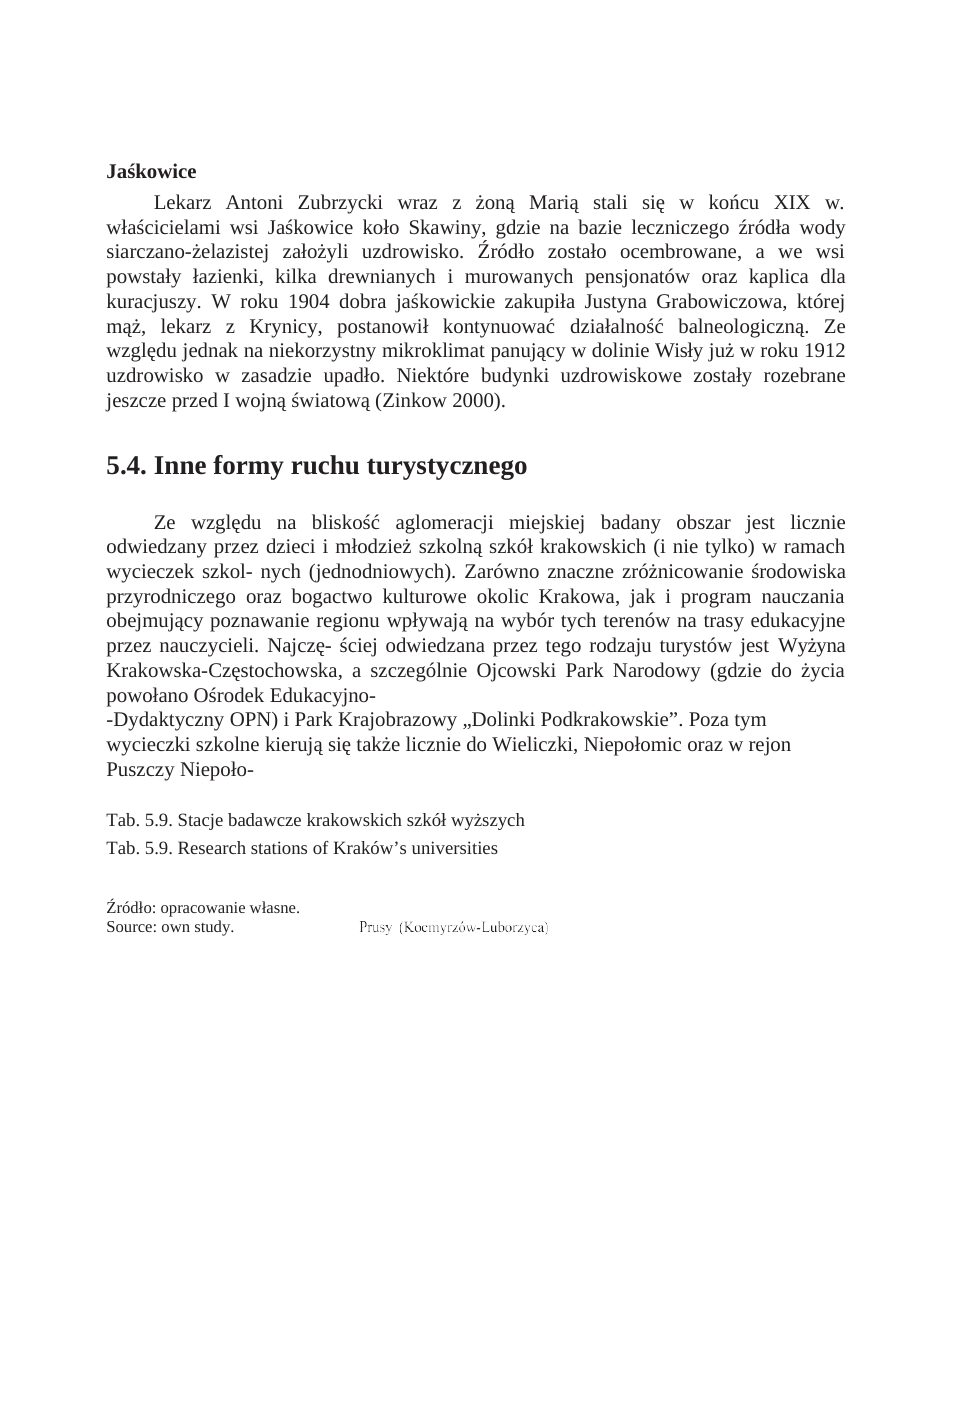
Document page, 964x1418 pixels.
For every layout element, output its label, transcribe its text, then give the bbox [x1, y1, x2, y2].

subtitle Inne formy ruchu turystycznego [106, 449, 857, 481]
text Tab. 5.9. Stacje badawcze krakowskich szkół wyższych Tab. 5.9. Research stations of Kraków’s universities [106, 809, 553, 858]
text -Dydaktyczny OPN) i Park Krajobrazowy „Dolinki Podkrakowskie”. Poza tym wycieczki szkolne kierują się także licznie do Wieliczki, Niepołomic oraz w rejon Puszczy Niepoło- [106, 707, 846, 781]
picture [400, 921, 548, 935]
subtitle Jaśkowice [106, 159, 857, 183]
picture [359, 921, 392, 935]
text Źródło: opracowanie własne. Source: own study. [106, 898, 302, 936]
text Ze względu na bliskość aglomeracji miejskiej badany obszar jest licznie odwiedzany przez dzieci i młodzież szkolną szkół krakowskich (i nie tylko) w ramach wycieczek szkol- nych (jednodniowych). Zarówno znaczne zróżnicowanie środowiska przyrodniczego oraz bogactwo kulturowe okolic Krakowa, jak i program nauczania obejmujący poznawanie regionu wpływają na wybór tych terenów na trasy edukacyjne przez nauczycieli. Najczę- ściej odwiedzana przez tego rodzaju turystów jest Wyżyna Krakowska-Częstochowska, a szczególnie Ojcowski Park Narodowy (gdzie do życia powołano Ośrodek Edukacyjno- [106, 510, 846, 707]
text Lekarz Antoni Zubrzycki wraz z żoną Marią stali się w końcu XIX w. właścicielami wsi Jaśkowice koło Skawiny, gdzie na bazie leczniczego źródła wody siarczano-żelazistej założyli uzdrowisko. Źródło zostało ocembrowane, a we wsi powstały łazienki, kilka drewnianych i murowanych pensjonatów oraz kaplica dla kuracjuszy. W roku 1904 dobra jaśkowickie zakupiła Justyna Grabowiczowa, której mąż, lekarz z Krynicy, postanowił kontynuować działalność balneologiczną. Ze względu jednak na niekorzystny mikroklimat panujący w dolinie Wisły już w roku 1912 uzdrowisko w zasadzie upadło. Niektóre budynki uzdrowiskowe zostały rozebrane jeszcze przed I wojną światową (Zinkow 2000). [106, 190, 846, 412]
